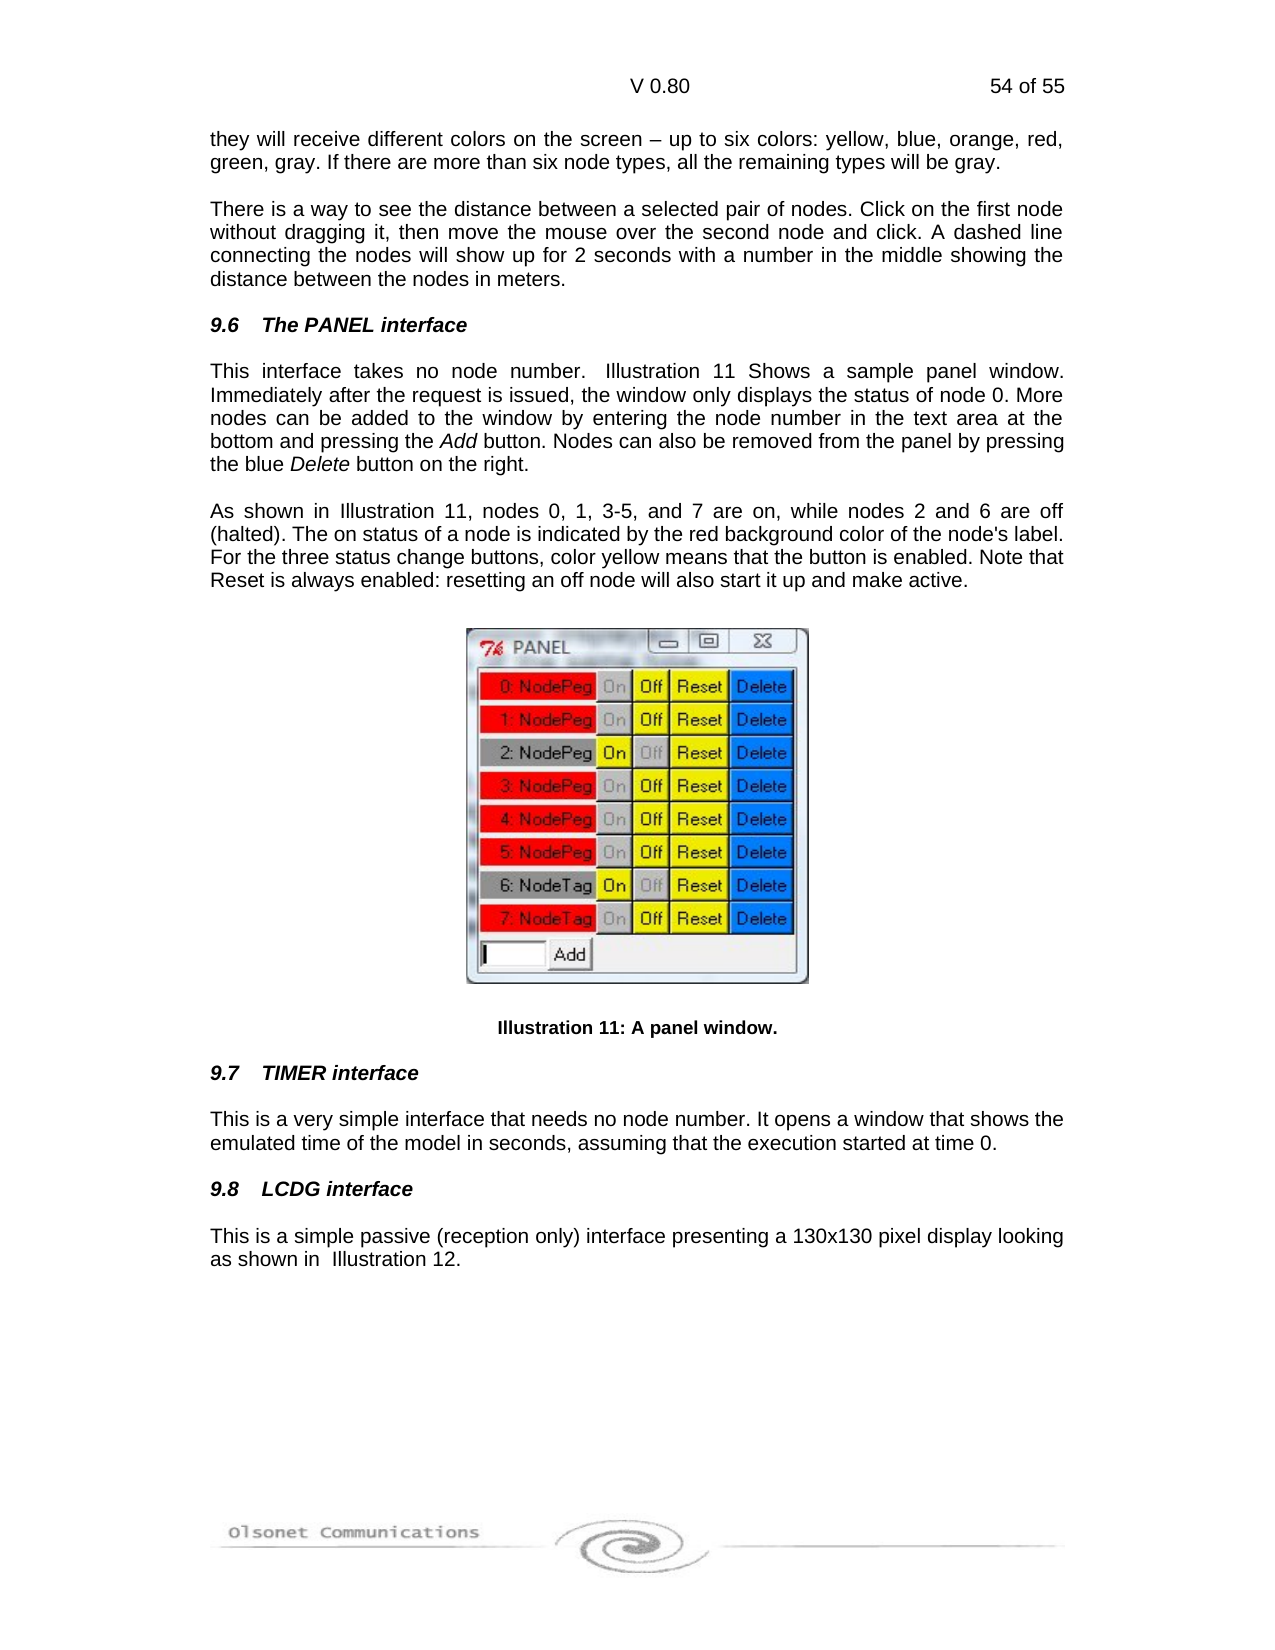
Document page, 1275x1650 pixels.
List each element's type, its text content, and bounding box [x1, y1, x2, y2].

subtitle The PANEL interface [210, 313, 1065, 337]
picture [466, 628, 809, 984]
text Illustration 11: A panel window. [466, 1017, 809, 1038]
text As shown in Illustration 11, nodes 0, 1, 3-5, and 7 are on, while nodes 2 and 6 are off (halted). The on status of a node is indicated by the red background color of the node's label. For the three status change buttons, color yellow means that the button is enabled. Note that Reset is always enabled: resetting an off node will also start it up and make active. [210, 499, 1065, 592]
text This is a very simple interface that needs no node number. It opens a window that shows the emulated time of the model in seconds, assuming that the execution started at time 0. [210, 1108, 1065, 1154]
text they will receive different colors on the screen – up to six colors: yellow, blue, orange, red, green, gray. If there are more than six node types, all the remaining types will be gray. [210, 128, 1065, 174]
text This interface takes no node number. Illustration 11 Shows a sample panel window. Immediately after the request is issued, the window only displays the status of node 0. More nodes can be added to the window by entering the node number in the text area at the bottom and pressing the Add button. Nodes can also be removed from the panel by pressing the blue Delete button on the right. [210, 360, 1065, 476]
picture [210, 1504, 1065, 1596]
subtitle TIMER interface [210, 1062, 1065, 1085]
subtitle LCDG interface [210, 1178, 1065, 1201]
text There is a way to see the distance between a selected pair of nodes. Click on the first node without dragging it, then move the mouse over the second node and click. A dashed line connecting the nodes will show up for 2 seconds with a number in the middle showing the distance between the nodes in meters. [210, 197, 1065, 290]
text This is a simple passive (reception only) interface presenting a 130x130 pixel display looking as shown in Illustration 12. [210, 1224, 1065, 1271]
